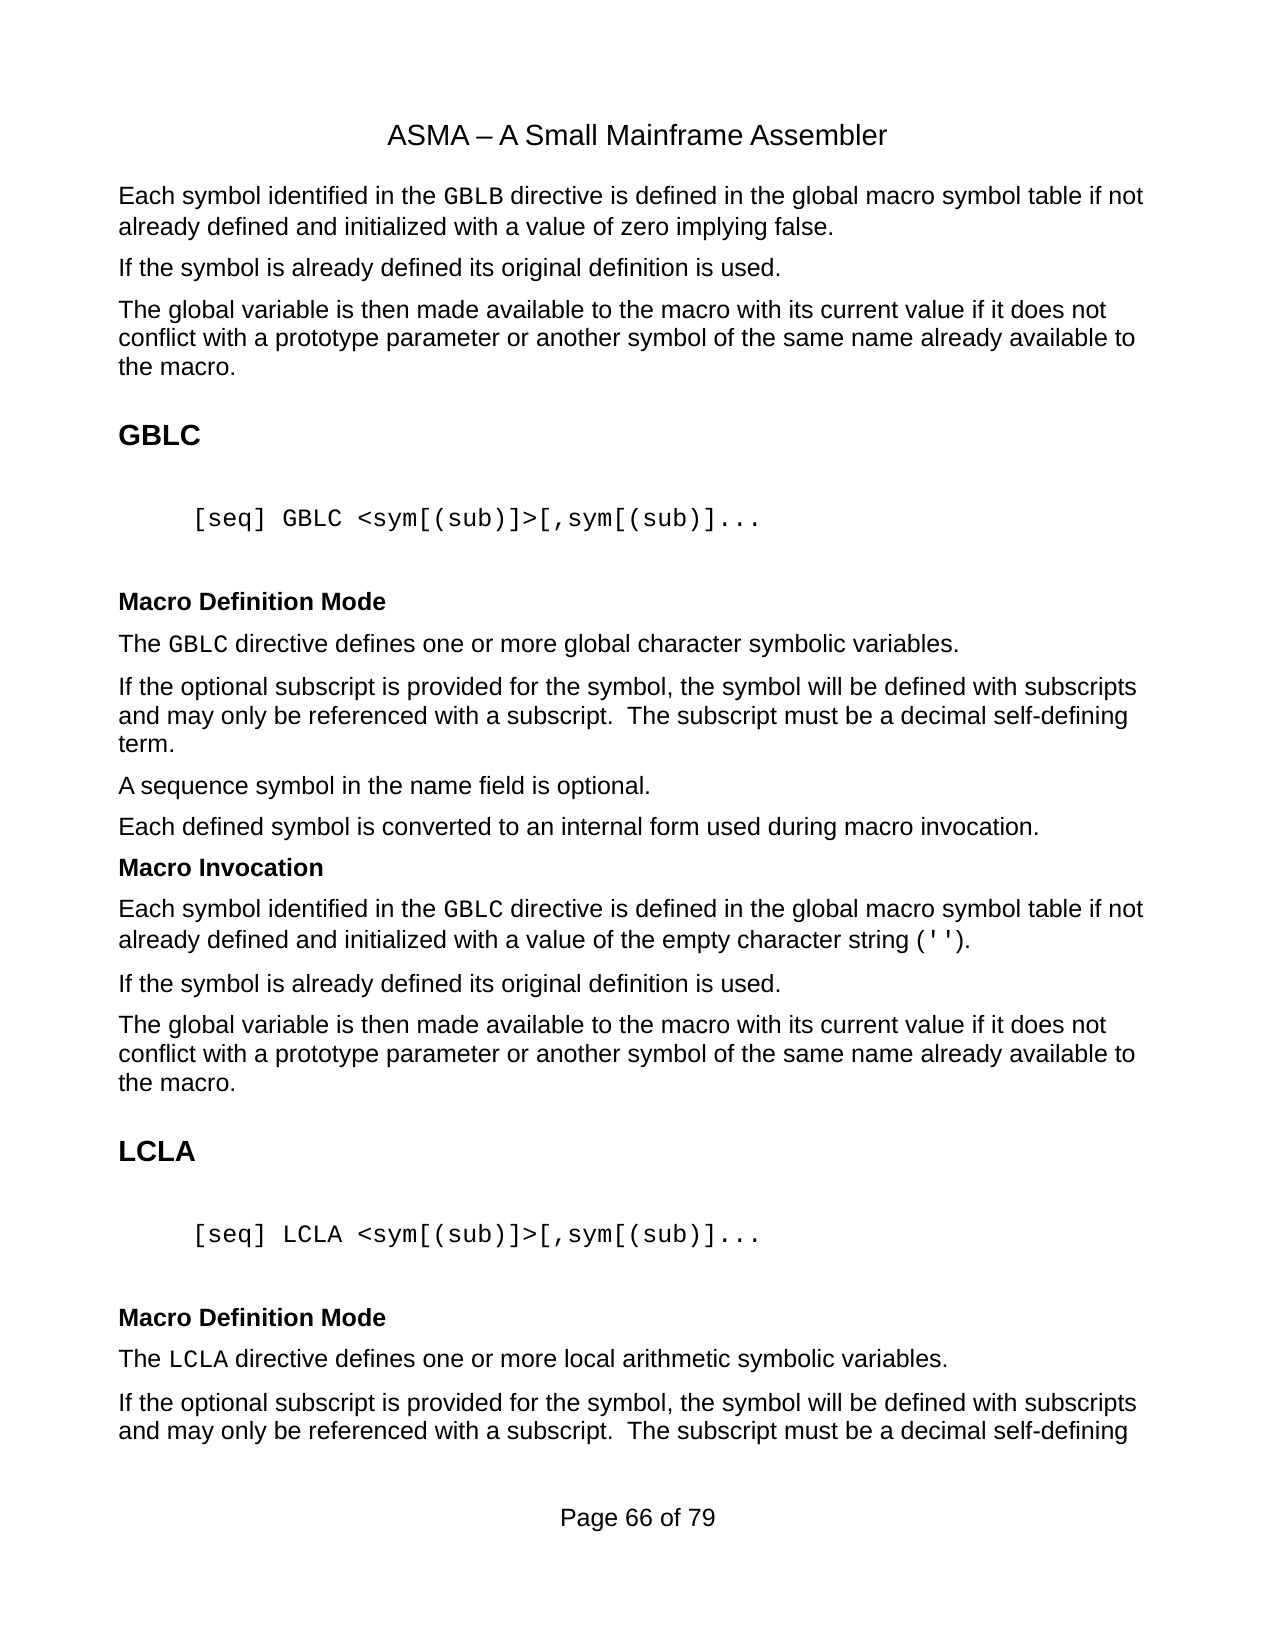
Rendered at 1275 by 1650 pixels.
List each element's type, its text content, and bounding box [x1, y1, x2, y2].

text If the symbol is already defined its original definition is used. [118, 969, 1157, 998]
text [seq] GBLC <sym[(sub)]>[,sym[(sub)]... [192, 506, 1157, 534]
text If the optional subscript is provided for the symbol, the symbol will be defined with subscripts and may only be referenced with a subscript. The subscript must be a decimal self-defining [118, 1387, 1157, 1445]
text The LCLA directive defines one or more local arithmetic symbolic variables. [118, 1344, 1157, 1375]
text Macro Invocation [118, 853, 1157, 882]
subtitle GBLC [118, 418, 1157, 452]
subtitle LCLA [118, 1134, 1157, 1167]
text A sequence symbol in the name field is optional. [118, 771, 1157, 799]
text The GBLC directive defines one or more global character symbolic variables. [118, 628, 1157, 659]
text Each defined symbol is converted to an internal form used during macro invocation. [118, 812, 1157, 841]
text [seq] LCLA <sym[(sub)]>[,sym[(sub)]... [192, 1221, 1157, 1249]
text Each symbol identified in the GBLC directive is defined in the global macro symbol table if not already defined and initialized with a value of the empty character string (''). [118, 894, 1157, 956]
text Macro Definition Mode [118, 587, 1157, 616]
text Each symbol identified in the GBLB directive is defined in the global macro symbol table if not already defined and initialized with a value of zero implying false. [118, 181, 1157, 241]
text Macro Definition Mode [118, 1303, 1157, 1332]
text The global variable is then made available to the macro with its current value if it does not conflict with a prototype parameter or another symbol of the same name already available to the macro. [118, 1010, 1157, 1096]
text If the optional subscript is provided for the symbol, the symbol will be defined with subscripts and may only be referenced with a subscript. The subscript must be a decimal self-defining term. [118, 672, 1157, 758]
text The global variable is then made available to the macro with its current value if it does not conflict with a prototype parameter or another symbol of the same name already available to the macro. [118, 294, 1157, 381]
text If the symbol is already defined its original definition is used. [118, 253, 1157, 282]
